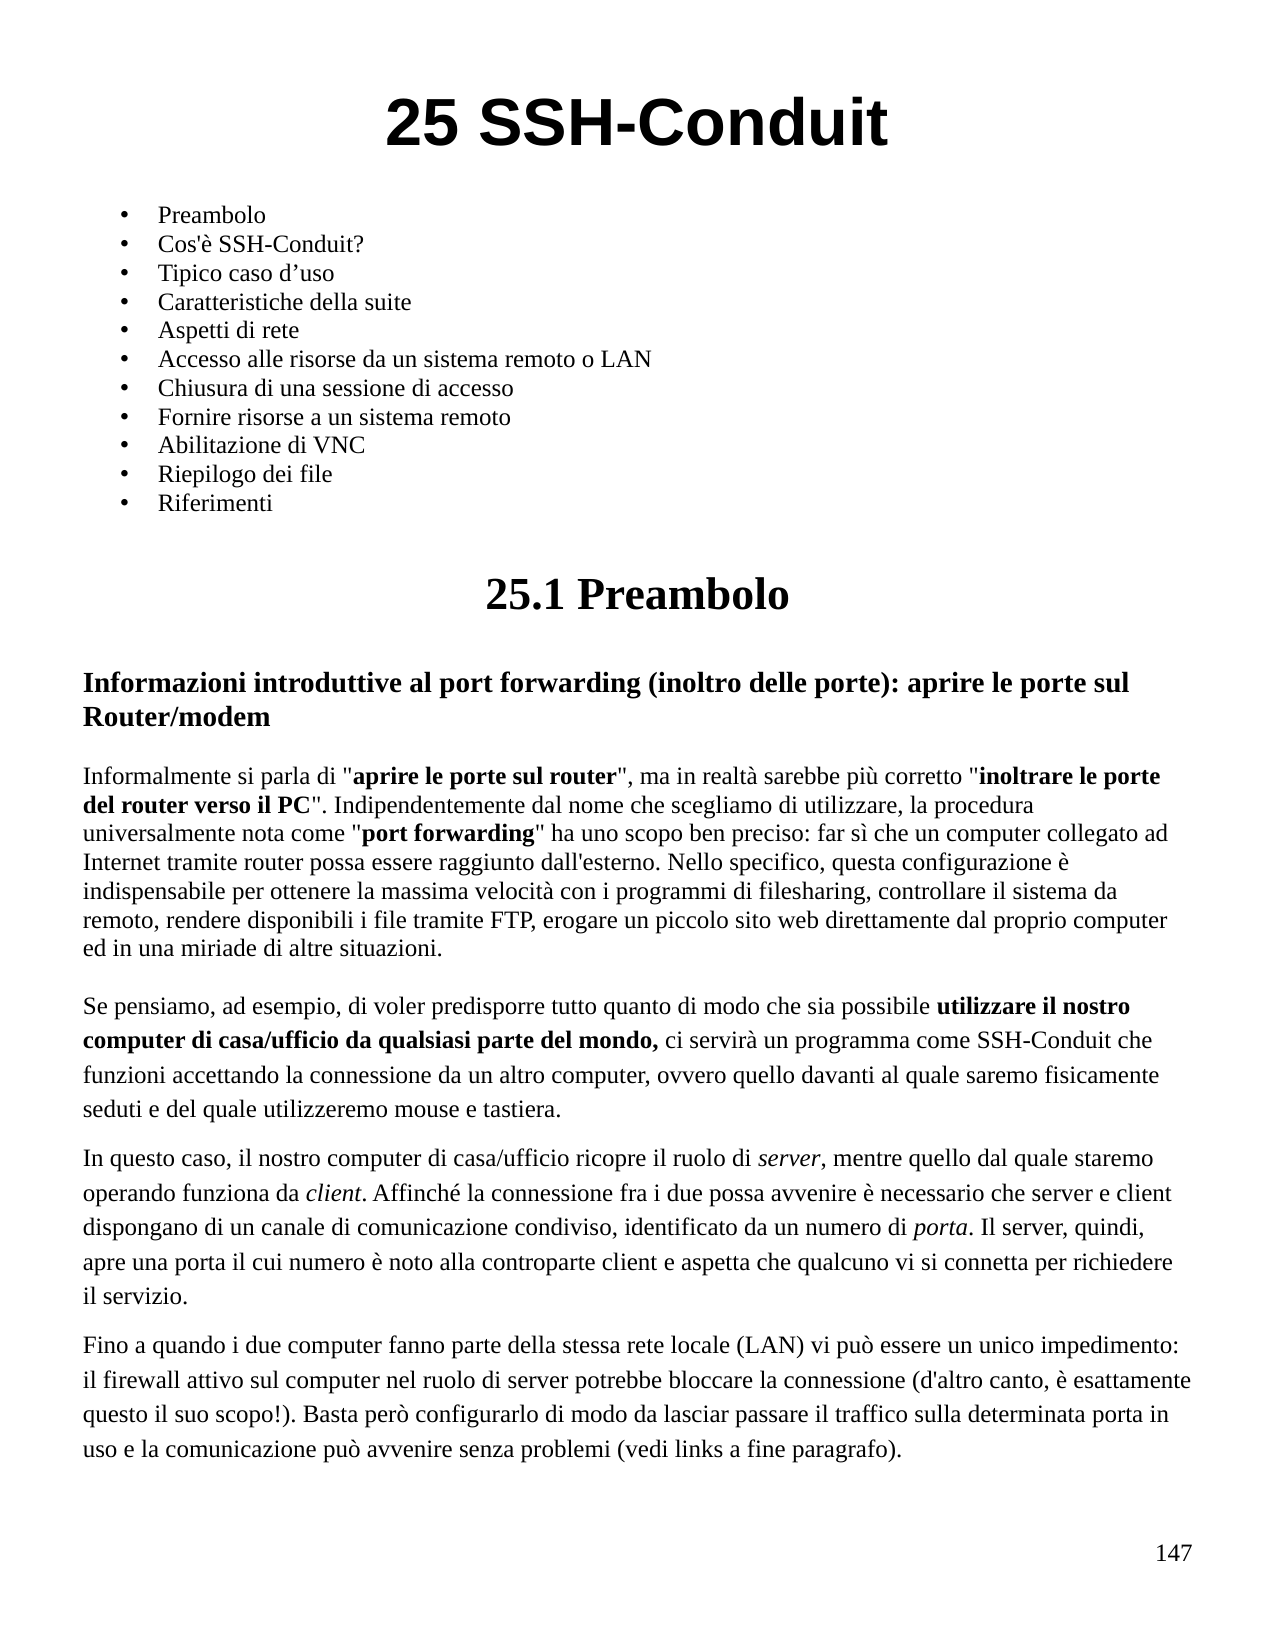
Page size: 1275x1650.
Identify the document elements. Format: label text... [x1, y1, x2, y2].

list Caratteristiche della suite [120, 287, 1192, 316]
list Abilitazione di VNC [120, 431, 1192, 459]
text Informazioni introduttive al port forwarding (inoltro delle porte): aprire le porte sul Router/modem [83, 665, 1192, 732]
list Preambolo [120, 201, 1192, 229]
text Fino a quando i due computer fanno parte della stessa rete locale (LAN) vi può essere un unico impedimento: il firewall attivo sul computer nel ruolo di server potrebbe bloccare la connessione (d'altro canto, è esattamente questo il suo scopo!). Basta però configurarlo di modo da lasciar passare il traffico sulla determinata porta in uso e la comunicazione può avvenire senza problemi (vedi links a fine paragrafo). [83, 1331, 1192, 1463]
text In questo caso, il nostro computer di casa/ufficio ricopre il ruolo di server, mentre quello dal quale staremo operando funziona da client. Affinché la connessione fra i due possa avvenire è necessario che server e client dispongano di un canale di comunicazione condiviso, identificato da un numero di porta. Il server, quindi, apre una porta il cui numero è noto alla controparte client e aspetta che qualcuno vi si connetta per richiedere il servizio. [83, 1143, 1192, 1310]
list Cos'è SSH-Conduit? [120, 229, 1192, 258]
text Se pensiamo, ad esempio, di voler predisporre tutto quanto di modo che sia possibile utilizzare il nostro computer di casa/ufficio da qualsiasi parte del mondo, ci servirà un programma come SSH-Conduit che funzioni accettando la connessione da un altro computer, ovvero quello davanti al quale saremo fisicamente seduti e del quale utilizzeremo mouse e tastiera. [83, 991, 1192, 1123]
list Accesso alle risorse da un sistema remoto o LAN [120, 344, 1192, 373]
list Riepilogo dei file [120, 459, 1192, 488]
list Riferimenti [120, 488, 1192, 517]
list Chiusura di una sessione di accesso [120, 373, 1192, 402]
list Fornire risorse a un sistema remoto [120, 402, 1192, 431]
subtitle 25 SSH-Conduit [83, 83, 1192, 159]
text Informalmente si parla di "aprire le porte sul router", ma in realtà sarebbe più corretto "inoltrare le porte del router verso il PC". Indipendentemente dal nome che scegliamo di utilizzare, la procedura universalmente nota come "port forwarding" ha uno scopo ben preciso: far sì che un computer collegato ad Internet tramite router possa essere raggiunto dall'esterno. Nello specifico, questa configurazione è indispensabile per ottenere la massima velocità con i programmi di filesharing, controllare il sistema da remoto, rendere disponibili i file tramite FTP, erogare un piccolo sito web direttamente dal proprio computer ed in una miriade di altre situazioni. [83, 761, 1192, 962]
list Aspetti di rete [120, 316, 1192, 344]
subtitle 25.1 Preambolo [83, 566, 1192, 619]
list Tipico caso d’uso [120, 258, 1192, 287]
